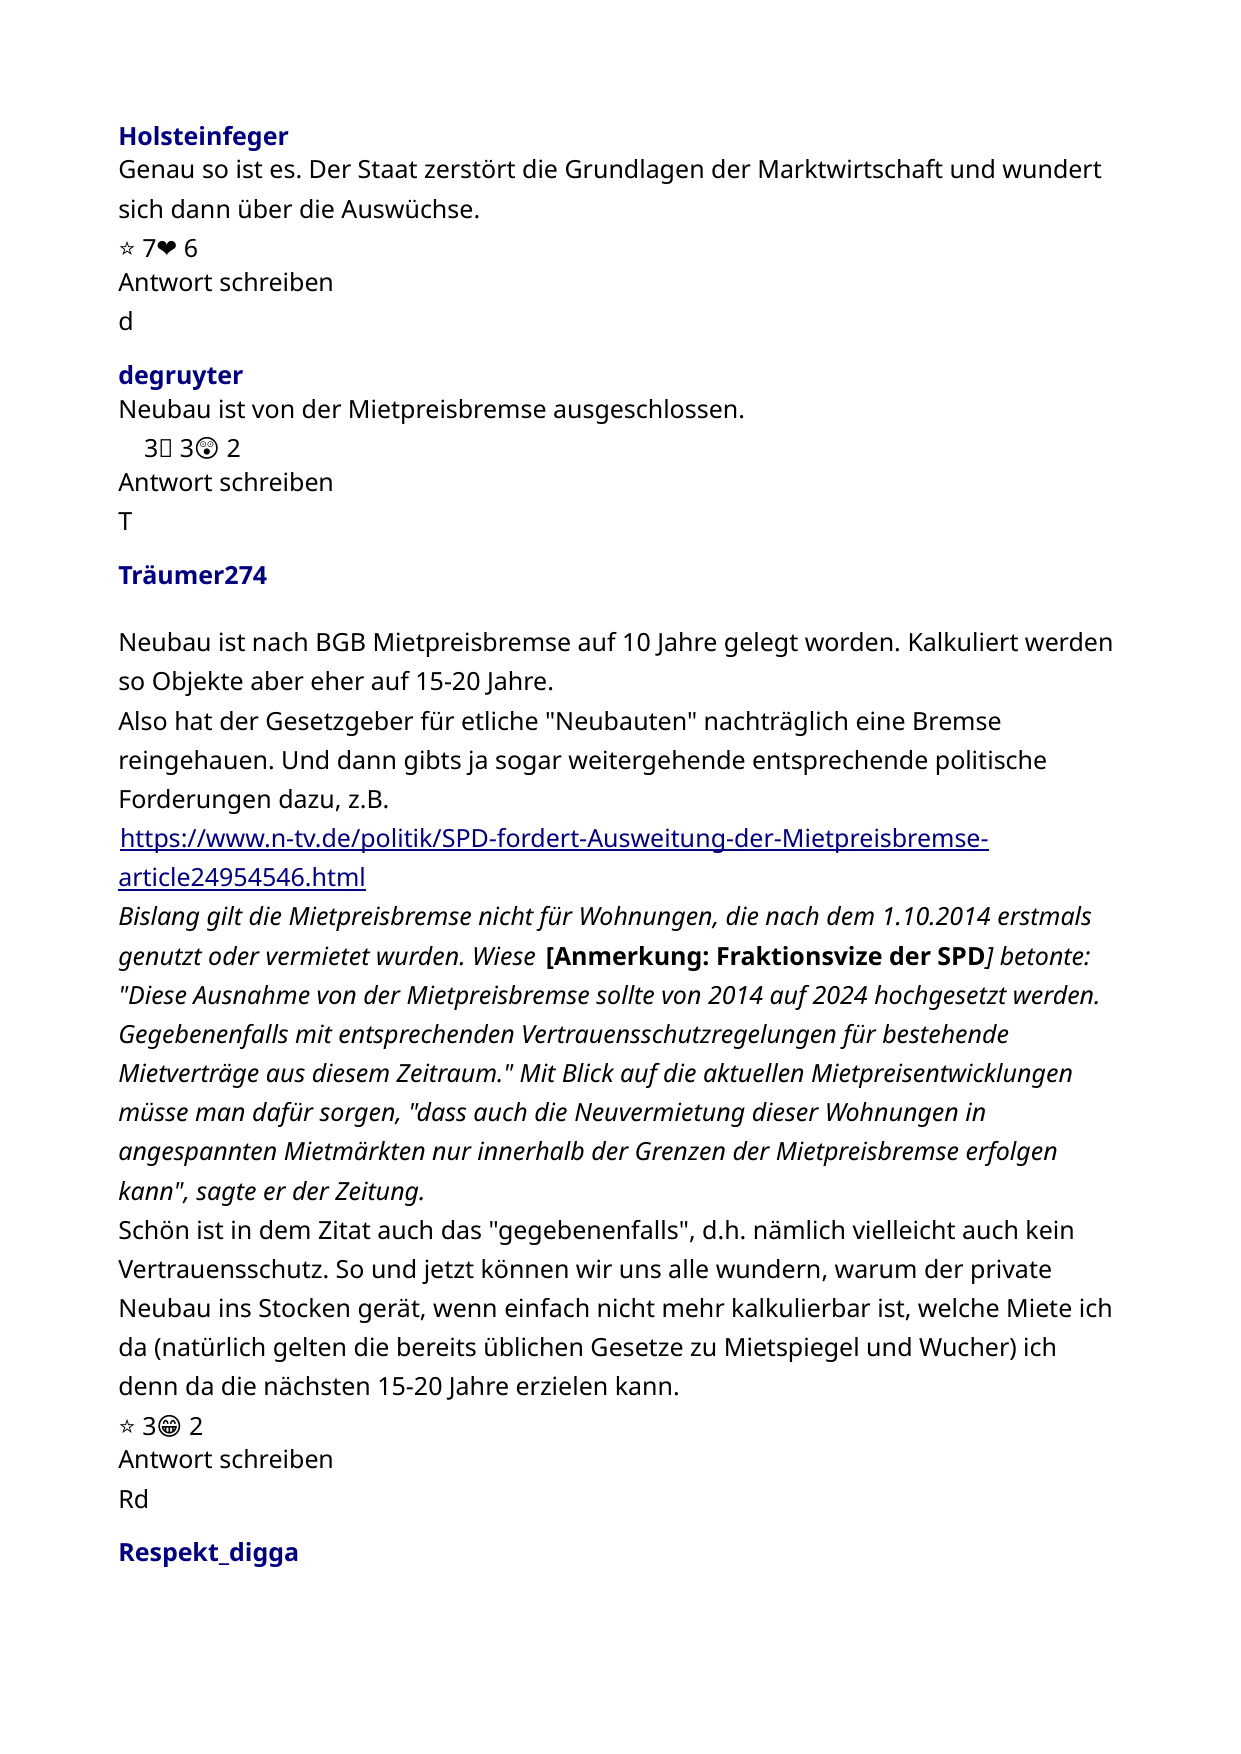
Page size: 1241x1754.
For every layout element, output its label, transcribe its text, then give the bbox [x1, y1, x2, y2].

text T [118, 504, 1122, 538]
subtitle degruyter [118, 357, 1122, 392]
text Antwort schreiben [118, 1442, 1122, 1476]
text Rd [118, 1481, 1122, 1515]
text Antwort schreiben [118, 465, 1122, 499]
text ⭐️ 7❤️ 6 [118, 231, 1122, 264]
text Bislang gilt die Mietpreisbremse nicht für Wohnungen, die nach dem 1.10.2014 erstmals genutzt oder vermietet wurden. Wiese [Anmerkung: Fraktionsvize der SPD] betonte: "Diese Ausnahme von der Mietpreisbremse sollte von 2014 auf 2024 hochgesetzt werden. Gegebenenfalls mit entsprechenden Vertrauensschutzregelungen für bestehende Mietverträge aus diesem Zeitraum." Mit Blick auf die aktuellen Mietpreisentwicklungen müsse man dafür sorgen, "dass auch die Neuvermietung dieser Wohnungen in angespannten Mietmärkten nur innerhalb der Grenzen der Mietpreisbremse erfolgen kann", sagte er der Zeitung. [118, 899, 1122, 1207]
subtitle Träumer274 [118, 558, 1122, 592]
text d [118, 304, 1122, 338]
subtitle Holsteinfeger [118, 118, 1122, 152]
text Neubau ist von der Mietpreisbremse ausgeschlossen. [118, 392, 1122, 426]
text Antwort schreiben [118, 264, 1122, 299]
text ⭐️ 3😁 2 [118, 1408, 1122, 1442]
text Schön ist in dem Zitat auch das "gegebenenfalls", d.h. nämlich vielleicht auch kein Vertrauensschutz. So und jetzt können wir uns alle wundern, warum der private Neubau ins Stocken gerät, wenn einfach nicht mehr kalkulierbar ist, welche Miete ich da (natürlich gelten die bereits üblichen Gesetze zu Mietspiegel und Wucher) ich denn da die nächsten 15-20 Jahre erzielen kann. [118, 1212, 1122, 1403]
text 🙁 3🤨 3😲 2 [118, 431, 1122, 465]
text Also hat der Gesetzgeber für etliche "Neubauten" nachträglich eine Bremse reingehauen. Und dann gibts ja sogar weitergehende entsprechende politische Forderungen dazu, z.B. [118, 703, 1122, 816]
text Genau so ist es. Der Staat zerstört die Grundlagen der Marktwirtschaft und wundert sich dann über die Auswüchse. [118, 152, 1122, 225]
subtitle Respekt_digga [118, 1535, 1122, 1569]
text https://www.n-tv.de/politik/SPD-fordert-Ausweitung-der-Mietpreisbremse-article24954546.html [118, 821, 1122, 894]
text Neubau ist nach BGB Mietpreisbremse auf 10 Jahre gelegt worden. Kalkuliert werden so Objekte aber eher auf 15-20 Jahre. [118, 625, 1122, 698]
